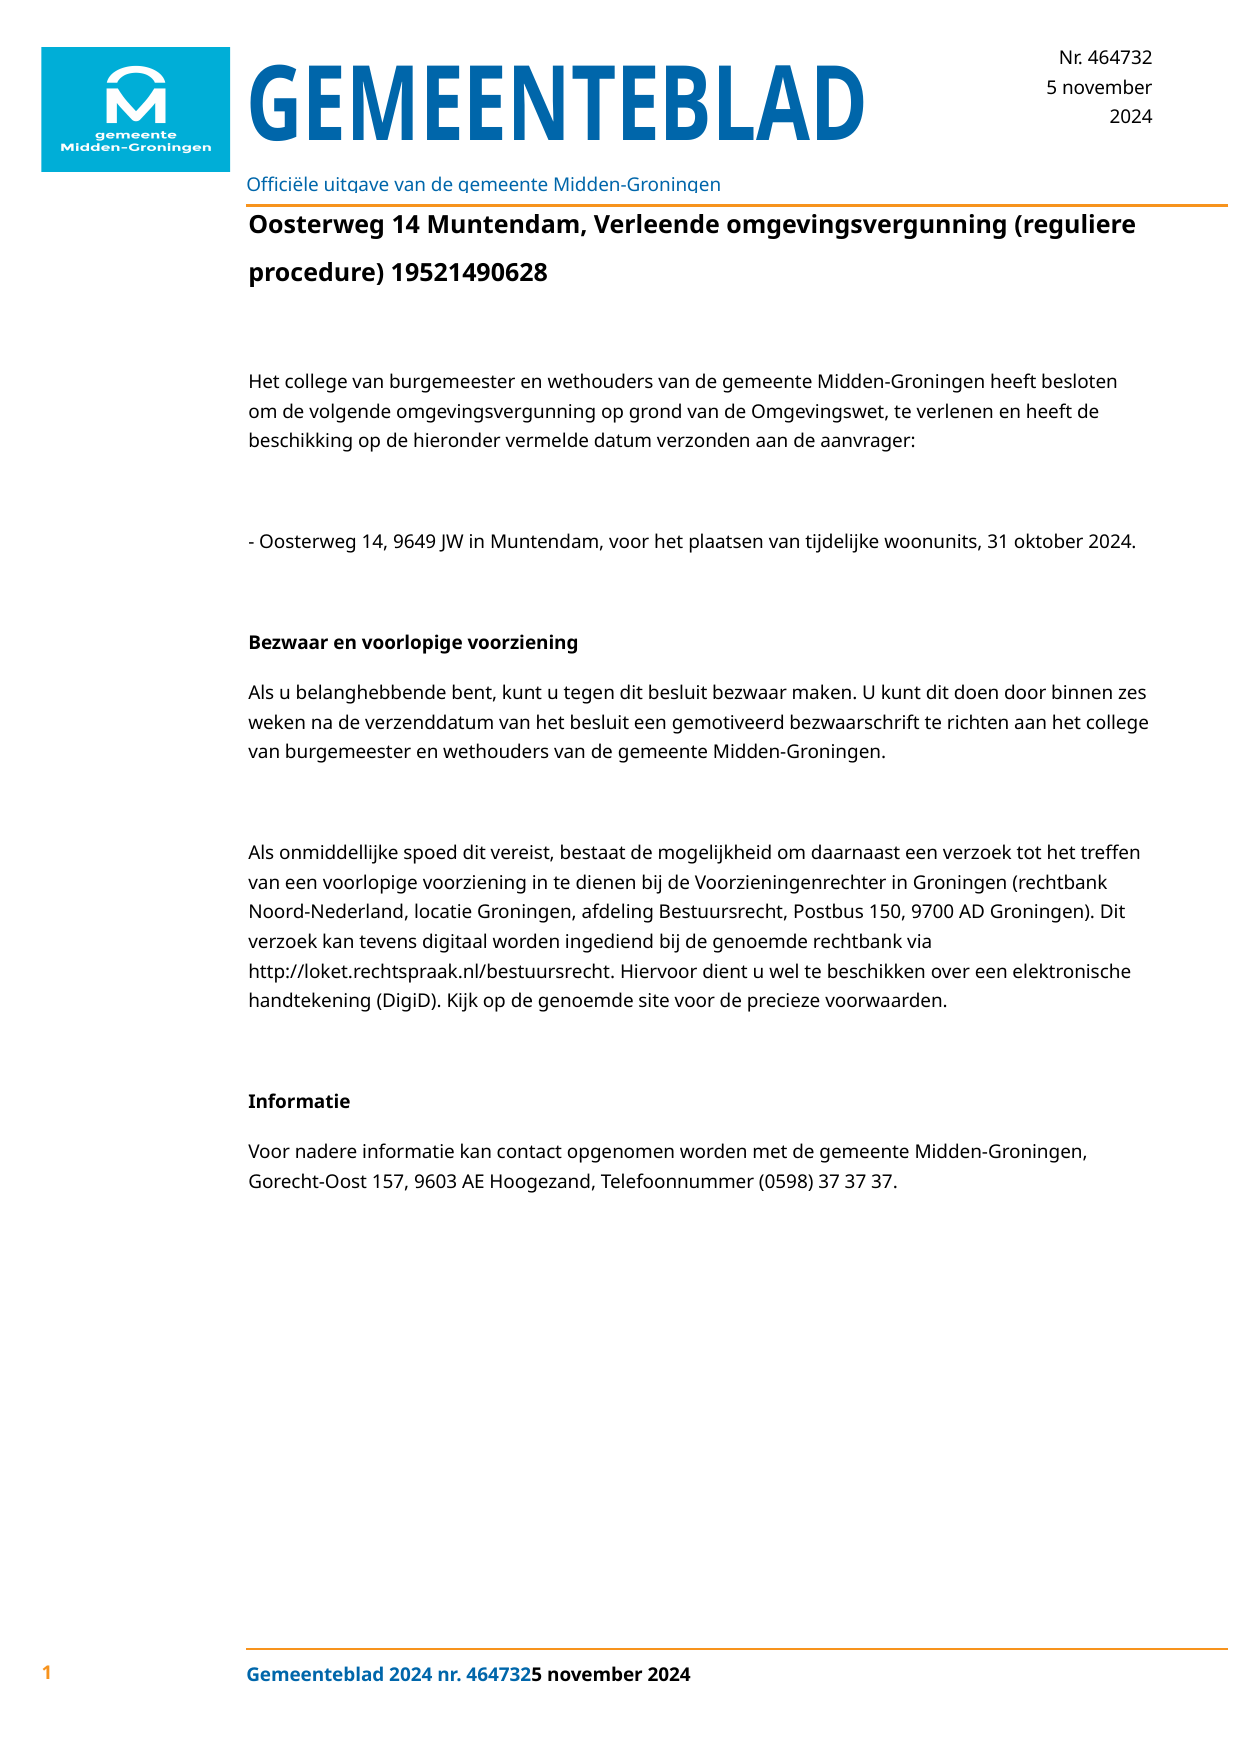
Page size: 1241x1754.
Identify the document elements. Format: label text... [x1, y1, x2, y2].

text Als onmiddellijke spoed dit vereist, bestaat de mogelijkheid om daarnaast een verzoek tot het treffen van een voorlopige voorziening in te dienen bij de Voorzieningenrechter in Groningen (rechtbank Noord-Nederland, locatie Groningen, afdeling Bestuursrecht, Postbus 150, 9700 AD Groningen). Dit verzoek kan tevens digitaal worden ingediend bij de genoemde rechtbank via http://loket.rechtspraak.nl/bestuursrecht. Hiervoor dient u wel te beschikken over een elektronische handtekening (DigiD). Kijk op de genoemde site voor de precieze voorwaarden. [248, 839, 1152, 1013]
picture [107, 89, 165, 122]
text Voor nadere informatie kan contact opgenomen worden met de gemeente Midden-Groningen, Gorecht-Oost 157, 9603 AE Hoogezand, Telefoonnummer (0598) 37 37 37. [248, 1139, 1152, 1194]
text Oosterweg 14 Muntendam, Verleende omgevingsvergunning (reguliere procedure) 19521490628 [248, 207, 1152, 288]
text - Oosterweg 14, 9649 JW in Muntendam, voor het plaatsen van tijdelijke woonunits, 31 oktober 2024. [248, 528, 1152, 554]
text Als u belanghebbende bent, kunt u tegen dit besluit bezwaar maken. U kunt dit doen door binnen zes weken na de verzenddatum van het besluit een gemotiveerd bezwaarschrift te richten aan het college van burgemeester en wethouders van de gemeente Midden-Groningen. [248, 679, 1152, 764]
picture [184, 146, 190, 153]
text Informatie [248, 1088, 1152, 1114]
text Bezwaar en voorlopige voorziening [248, 629, 1152, 655]
picture [108, 66, 164, 82]
text Het college van burgemeester en wethouders van de gemeente Midden-Groningen heeft besloten om de volgende omgevingsvergunning op grond van de Omgevingswet, te verlenen en heeft de beschikking op de hieronder vermelde datum verzonden aan de aanvrager: [248, 368, 1152, 453]
